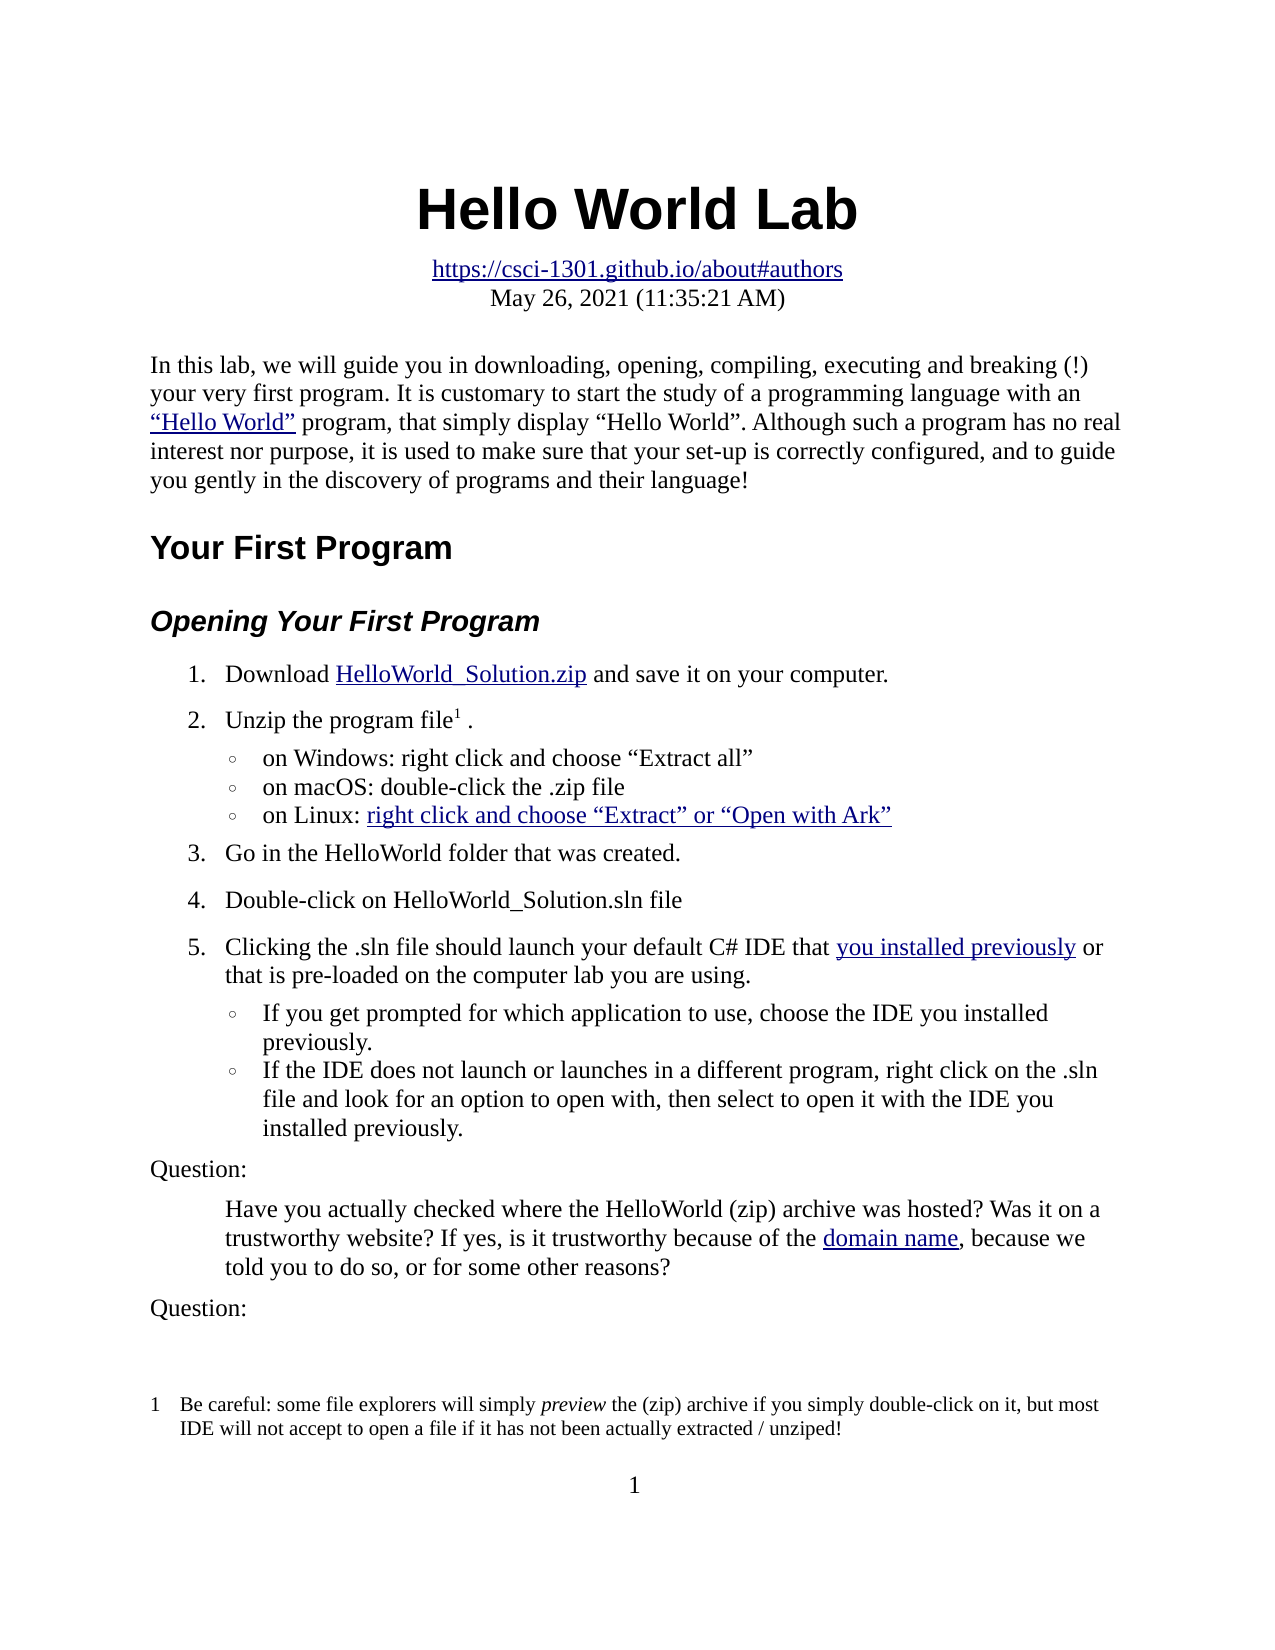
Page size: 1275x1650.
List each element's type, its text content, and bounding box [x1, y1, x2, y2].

title Hello World Lab [150, 175, 1125, 242]
list If the IDE does not launch or launches in a different program, right click on the .sln file and look for an option to open with, then select to open it with the IDE you installed previously. [225, 1056, 1125, 1142]
subtitle Your First Program [150, 527, 1125, 566]
list Be careful: some file explorers will simply preview the (zip) archive if you simply double-click on it, but most IDE will not accept to open a file if it has not been actually extracted / unziped! [150, 1392, 1125, 1440]
list Download HelloWorld_Solution.zip and save it on your computer. [187, 659, 1125, 687]
subtitle Opening Your First Program [150, 604, 1125, 637]
text Have you actually checked where the HelloWorld (zip) archive was hosted? Was it on a trustworthy website? If yes, is it trustworthy because of the domain name, because we told you to do so, or for some other reasons? [225, 1194, 1125, 1281]
list Clicking the .sln file should launch your default C# IDE that you installed previously or that is pre-loaded on the computer lab you are using. [187, 932, 1125, 989]
text In this lab, we will guide you in downloading, opening, compiling, executing and breaking (!) your very first program. It is customary to start the study of a programming language with an “Hello World” program, that simply display “Hello World”. Although such a program has no real interest nor purpose, it is used to make sure that your set-up is correctly configured, and to guide you gently in the discovery of programs and their language! [150, 350, 1125, 493]
text https://csci-1301.github.io/about#authors [150, 254, 1125, 283]
list Double-click on HelloWorld_Solution.sln file [187, 885, 1125, 914]
list on Linux: right click and choose “Extract” or “Open with Ark” [225, 801, 1125, 829]
list on Windows: right click and choose “Extract all” [225, 743, 1125, 772]
list Go in the HelloWorld folder that was created. [187, 838, 1125, 867]
list on macOS: double-click the .zip file [225, 772, 1125, 801]
text May 26, 2021 (11:35:21 AM) [150, 283, 1125, 312]
list If you get prompted for which application to use, choose the IDE you installed previously. [225, 998, 1125, 1056]
text Question: [150, 1293, 1125, 1321]
list Unzip the program file . [187, 705, 1125, 734]
text Question: [150, 1154, 1125, 1182]
